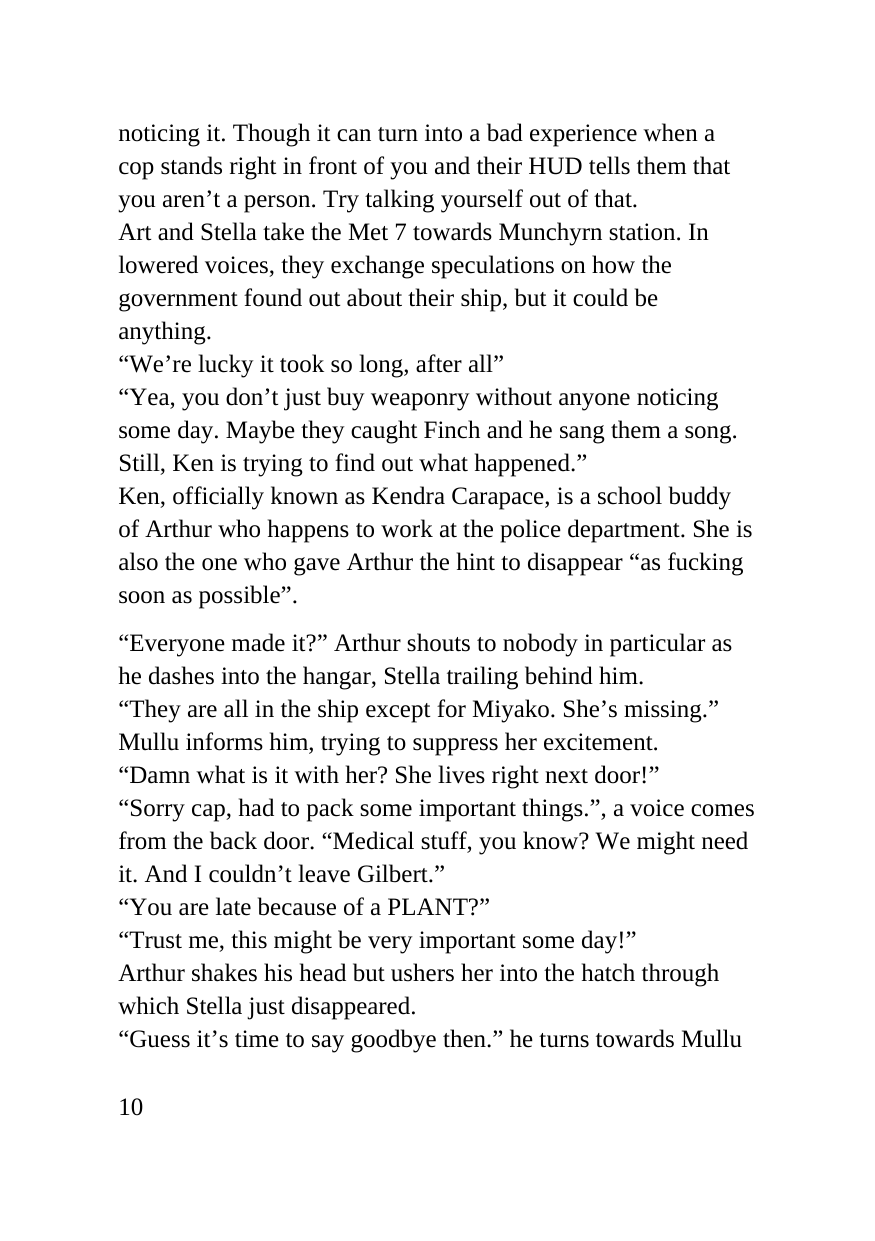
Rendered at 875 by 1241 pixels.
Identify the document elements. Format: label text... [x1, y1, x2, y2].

text noticing it. Though it can turn into a bad experience when a cop stands right in front of you and their HUD tells them that you aren’t a person. Try talking yourself out of that. Art and Stella take the Met 7 towards Munchyrn station. In lowered voices, they exchange speculations on how the government found out about their ship, but it could be anything. “We’re lucky it took so long, after all” “Yea, you don’t just buy weaponry without anyone noticing some day. Maybe they caught Finch and he sang them a song. Still, Ken is trying to find out what happened.” Ken, officially known as Kendra Carapace, is a school buddy of Arthur who happens to work at the police department. She is also the one who gave Arthur the hint to disappear “as fucking soon as possible”. [118, 118, 756, 609]
text “Everyone made it?” Arthur shouts to nobody in particular as he dashes into the hangar, Stella trailing behind him. “They are all in the ship except for Miyako. She’s missing.” Mullu informs him, trying to suppress her excitement. “Damn what is it with her? She lives right next door!” “Sorry cap, had to pack some important things.”, a voice comes from the back door. “Medical stuff, you know? We might need it. And I couldn’t leave Gilbert.” “You are late because of a PLANT?” “Trust me, this might be very important some day!” Arthur shakes his head but ushers her into the hatch through which Stella just disappeared. “Guess it’s time to say goodbye then.” he turns towards Mullu [118, 628, 756, 1053]
